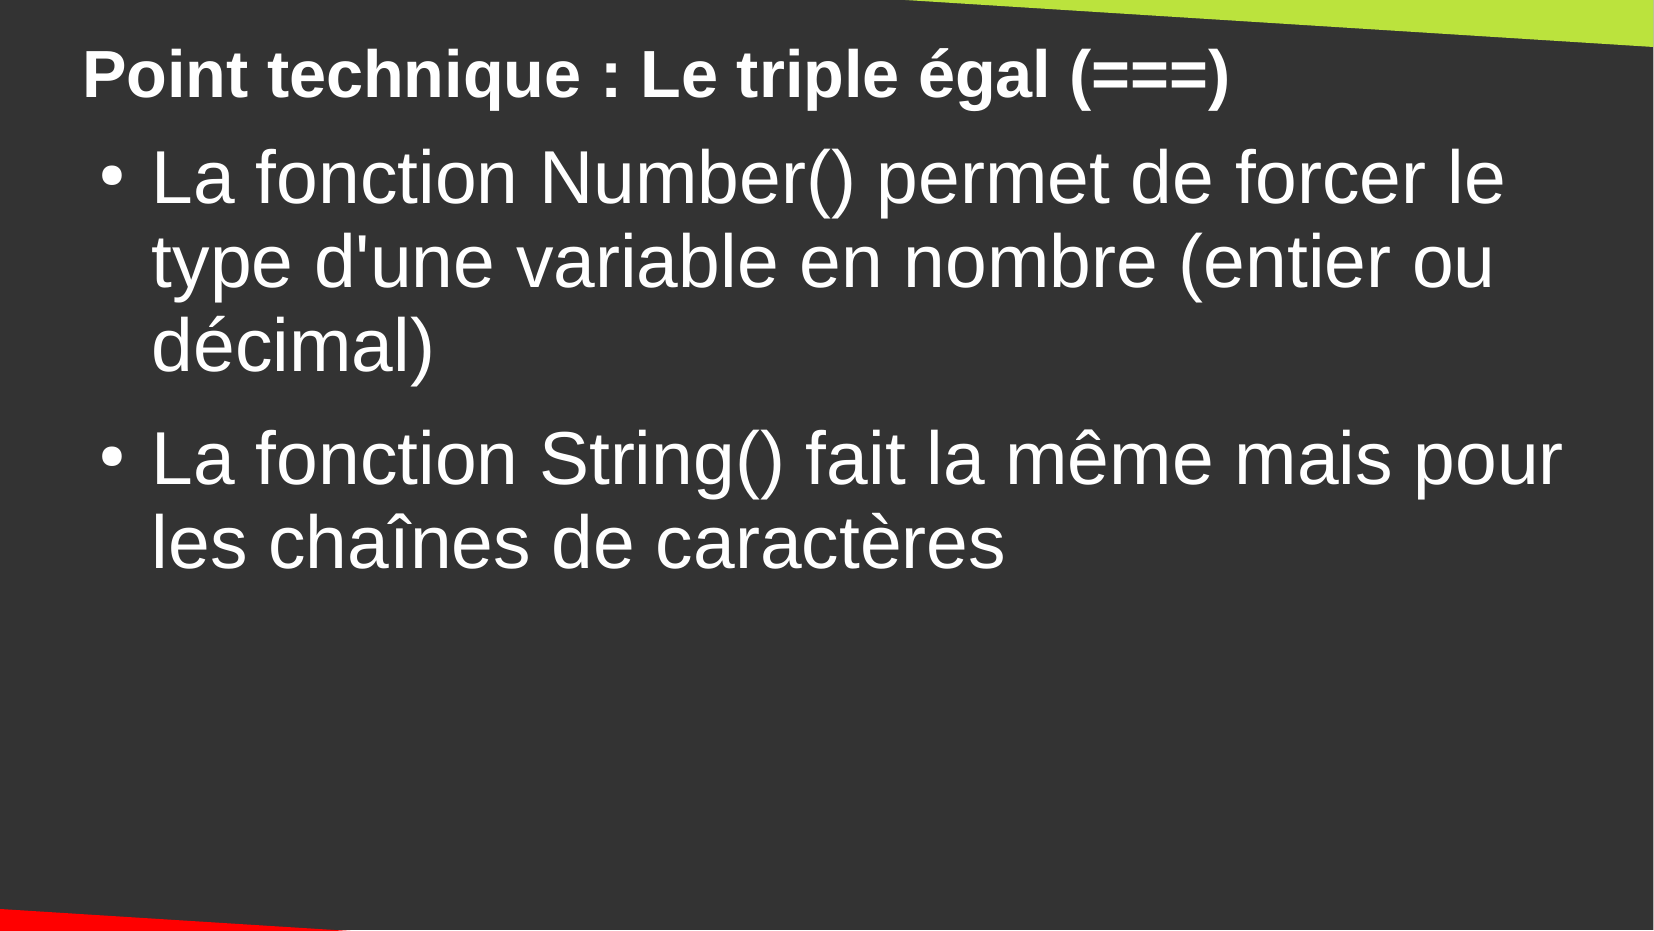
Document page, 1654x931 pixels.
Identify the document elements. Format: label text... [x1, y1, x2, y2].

title Point technique : Le triple égal (===) [82, 37, 1571, 114]
text_box [905, 0, 1654, 48]
text_box [0, 908, 351, 931]
list La fonction Number() permet de forcer le type d'une variable en nombre (entier ou décimal) La fonction String() fait la même mais pour les chaînes de caractères [80, 135, 1620, 697]
